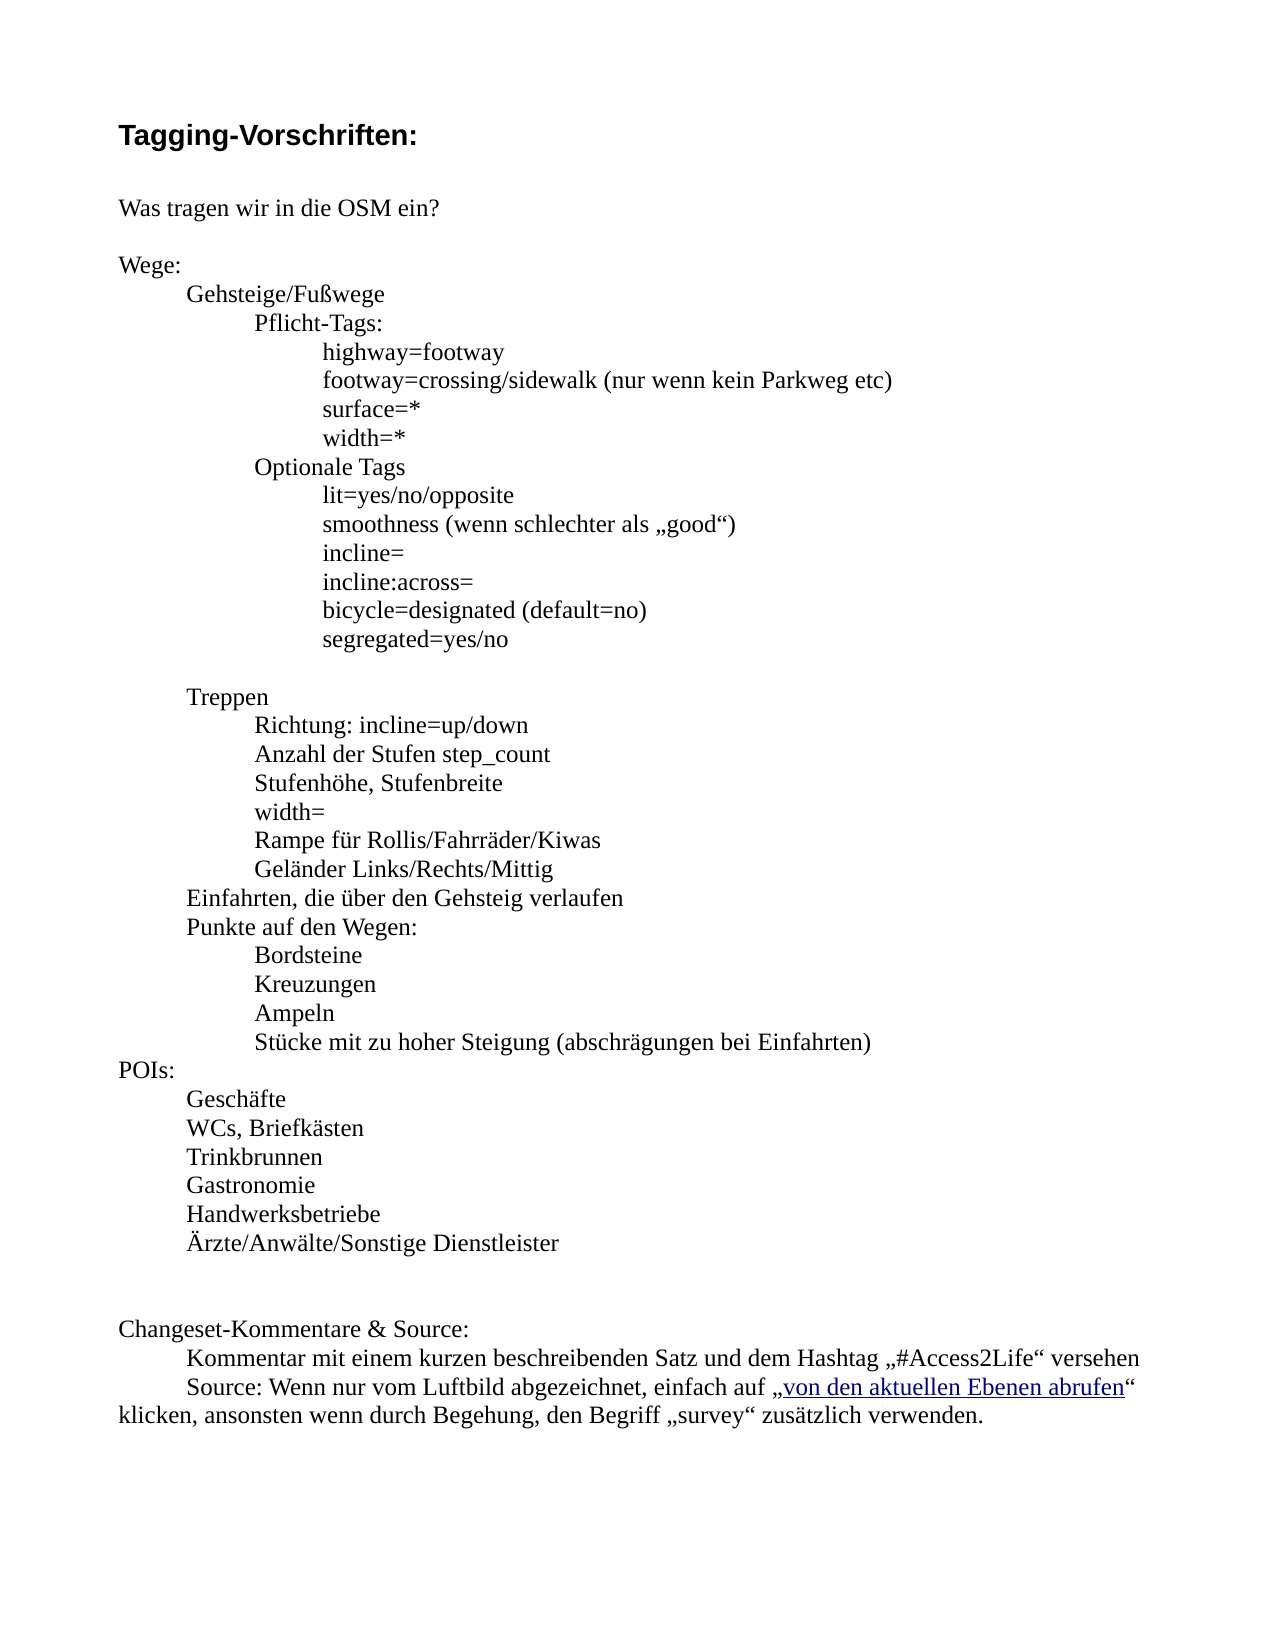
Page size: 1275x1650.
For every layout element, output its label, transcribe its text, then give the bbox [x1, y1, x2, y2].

text bicycle=designated (default=no) [118, 595, 1157, 624]
text Handwerksbetriebe [118, 1199, 1157, 1228]
text Kommentar mit einem kurzen beschreibenden Satz und dem Hashtag „#Access2Life“ versehen [118, 1343, 1157, 1372]
text Pflicht-Tags: [118, 308, 1157, 337]
text Trinkbrunnen [118, 1142, 1157, 1170]
text Geländer Links/Rechts/Mittig [118, 854, 1157, 883]
text incline:across= [118, 567, 1157, 595]
text Anzahl der Stufen step_count [118, 739, 1157, 768]
text Ampeln [118, 998, 1157, 1027]
text highway=footway [118, 337, 1157, 365]
subtitle Tagging-Vorschriften: [118, 118, 1157, 152]
text smoothness (wenn schlechter als „good“) [118, 509, 1157, 538]
text Changeset-Kommentare & Source: [118, 1314, 1157, 1343]
text lit=yes/no/opposite [118, 480, 1157, 509]
text POIs: [118, 1055, 1157, 1084]
text Stufenhöhe, Stufenbreite [118, 768, 1157, 797]
text WCs, Briefkästen [118, 1113, 1157, 1142]
text Source: Wenn nur vom Luftbild abgezeichnet, einfach auf „von den aktuellen Ebenen abrufen“ klicken, ansonsten wenn durch Begehung, den Begriff „survey“ zusätzlich verwenden. [118, 1372, 1157, 1429]
text Optionale Tags [118, 452, 1157, 480]
text Stücke mit zu hoher Steigung (abschrägungen bei Einfahrten) [118, 1027, 1157, 1055]
text Wege: [118, 250, 1157, 279]
text Richtung: incline=up/down [118, 710, 1157, 739]
text width=* [118, 423, 1157, 452]
text Punkte auf den Wegen: [118, 912, 1157, 940]
text Rampe für Rollis/Fahrräder/Kiwas [118, 825, 1157, 854]
text Kreuzungen [118, 969, 1157, 998]
text width= [118, 797, 1157, 825]
text Einfahrten, die über den Gehsteig verlaufen [118, 883, 1157, 912]
text Was tragen wir in die OSM ein? [118, 193, 1157, 222]
text Treppen [118, 682, 1157, 710]
text Geschäfte [118, 1084, 1157, 1113]
text Ärzte/Anwälte/Sonstige Dienstleister [118, 1228, 1157, 1257]
text Gastronomie [118, 1170, 1157, 1199]
text Gehsteige/Fußwege [118, 279, 1157, 308]
text incline= [118, 538, 1157, 567]
text footway=crossing/sidewalk (nur wenn kein Parkweg etc) [118, 365, 1157, 394]
text surface=* [118, 394, 1157, 423]
text Bordsteine [118, 940, 1157, 969]
text segregated=yes/no [118, 624, 1157, 653]
